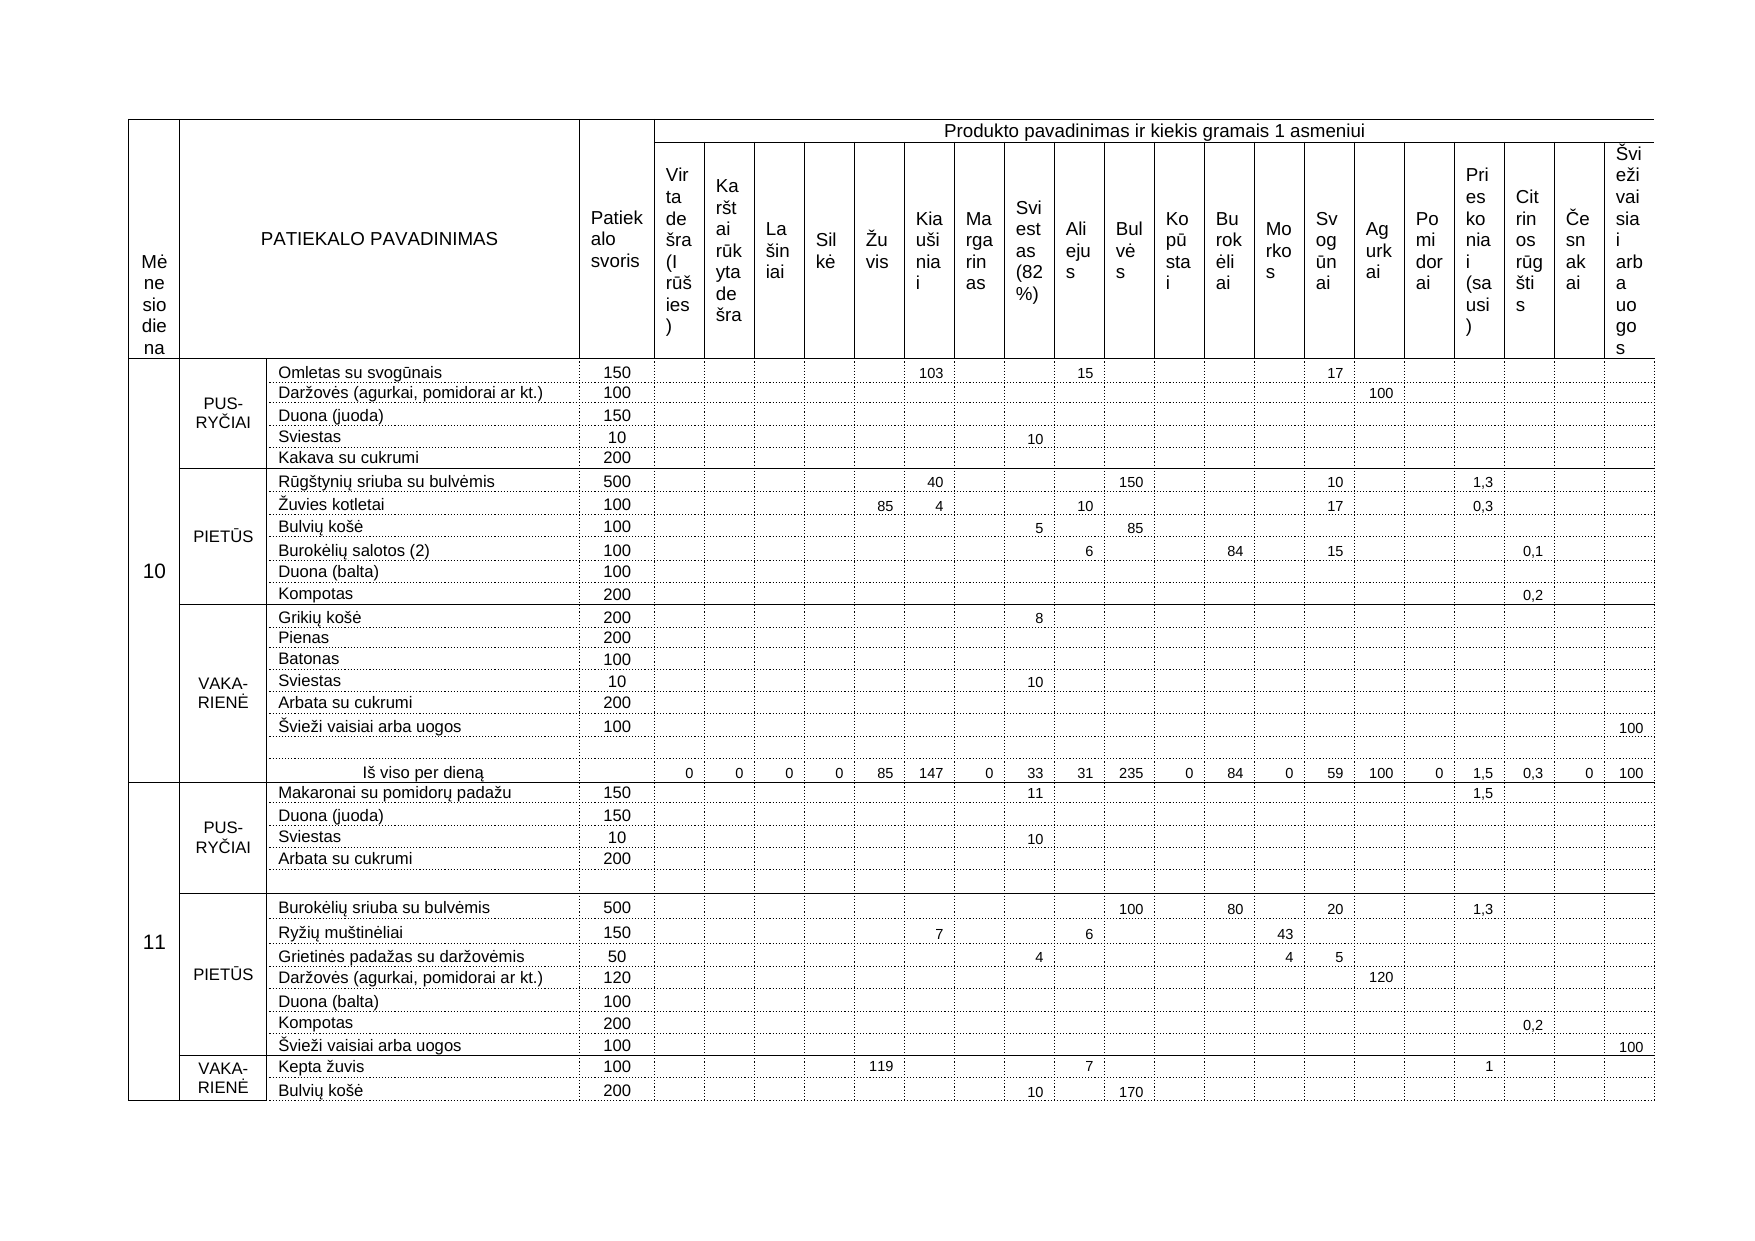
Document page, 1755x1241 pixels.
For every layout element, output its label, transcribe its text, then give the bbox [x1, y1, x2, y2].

table_cell 0,1 [1504, 536, 1554, 560]
table_cell [1554, 691, 1604, 713]
table_cell 4 [1254, 943, 1304, 966]
table_cell 100 [579, 560, 654, 582]
table_cell 100 [579, 1056, 654, 1077]
table_cell [1004, 536, 1054, 560]
table_cell [804, 536, 854, 560]
table_cell [1004, 966, 1054, 988]
table_cell [1354, 1033, 1404, 1055]
table_cell 20 [1304, 894, 1354, 917]
table_cell [704, 605, 754, 627]
table_cell [1454, 802, 1504, 825]
table_cell [1204, 783, 1254, 802]
table_cell [1604, 491, 1654, 514]
table_cell [804, 988, 854, 1011]
table_cell [1504, 691, 1554, 713]
table_cell [1404, 536, 1454, 560]
table_cell [1154, 691, 1204, 713]
table_cell [804, 425, 854, 447]
table_cell [1454, 918, 1504, 942]
table_cell [1154, 847, 1204, 869]
table_cell [704, 627, 754, 647]
table_cell [654, 869, 704, 892]
table_cell [1404, 802, 1454, 825]
table_cell [1154, 605, 1204, 627]
table_cell 200 [579, 1077, 654, 1100]
table_cell [804, 1077, 854, 1100]
table_header Produkto pavadinimas ir kiekis gramais 1 asmeniui [655, 120, 1654, 142]
table_cell Silkė [805, 143, 854, 358]
table_cell 10 [579, 669, 654, 691]
table_cell [954, 847, 1004, 869]
table_cell [1304, 1011, 1354, 1033]
table_cell [1554, 669, 1604, 691]
table_cell [1204, 647, 1254, 669]
table_cell [1554, 514, 1604, 536]
table_cell [1254, 560, 1304, 582]
table_cell [754, 736, 804, 758]
table_cell 0,3 [1454, 491, 1504, 514]
table_cell 100 [579, 491, 654, 514]
table_cell [1504, 647, 1554, 669]
table_cell [1554, 359, 1604, 382]
table_cell 7 [1054, 1056, 1104, 1077]
table_cell [804, 825, 854, 847]
table_cell [1504, 491, 1554, 514]
table_cell [654, 382, 704, 402]
table_cell [704, 536, 754, 560]
table_cell [1554, 605, 1604, 627]
table_cell [1404, 918, 1454, 942]
table_cell [1104, 736, 1154, 758]
table_cell [1154, 402, 1204, 425]
table_cell [1454, 1011, 1504, 1033]
table_header PATIEKALO PAVADINIMAS [180, 120, 579, 358]
table_cell [1154, 382, 1204, 402]
table_cell [854, 966, 904, 988]
table_cell [579, 869, 654, 892]
table_cell [704, 869, 754, 892]
table_cell [1454, 514, 1504, 536]
table_cell [579, 736, 654, 758]
table_cell [954, 783, 1004, 802]
table_cell [1554, 847, 1604, 869]
table_cell Citrinos rūgštis [1505, 143, 1554, 358]
table_cell [754, 713, 804, 736]
table_cell [1254, 425, 1304, 447]
table_cell [1554, 627, 1604, 647]
table_cell [1104, 802, 1154, 825]
table_cell [954, 1011, 1004, 1033]
table_cell [1354, 783, 1404, 802]
table_cell [1004, 869, 1054, 892]
table_cell [754, 514, 804, 536]
table_cell Švieži vaisiai arba uogos [1605, 143, 1654, 358]
table_cell [1504, 869, 1554, 892]
table_cell [654, 966, 704, 988]
table_cell [1454, 847, 1504, 869]
table_cell [1604, 894, 1654, 917]
table_cell Pienas [267, 627, 579, 647]
table_cell [1254, 1033, 1304, 1055]
table_cell [1254, 736, 1304, 758]
table_cell 100 [1604, 713, 1654, 736]
table_cell [954, 825, 1004, 847]
table_cell [1454, 582, 1504, 603]
table_cell 6 [1054, 918, 1104, 942]
table_cell [704, 802, 754, 825]
table_cell [1604, 802, 1654, 825]
table_cell [954, 1077, 1004, 1100]
table_cell [1504, 713, 1554, 736]
table_cell [1454, 943, 1504, 966]
table_cell [904, 966, 954, 988]
table_cell [954, 627, 1004, 647]
table_cell [1204, 736, 1254, 758]
table_cell [704, 402, 754, 425]
table_cell [704, 1011, 754, 1033]
table_cell [1454, 447, 1504, 467]
table_cell [1604, 691, 1654, 713]
table_cell [1104, 669, 1154, 691]
table_cell Ryžių muštinėliai [267, 918, 579, 942]
table_cell [954, 802, 1004, 825]
table_cell [1354, 713, 1404, 736]
table_cell [654, 847, 704, 869]
table_cell Rūgštynių sriuba su bulvėmis [267, 469, 579, 491]
table_cell Kiaušiniai [905, 143, 954, 358]
table_cell [754, 469, 804, 491]
table_cell [1104, 966, 1154, 988]
table_cell [954, 691, 1004, 713]
table_cell [1254, 825, 1304, 847]
table_cell [1604, 825, 1654, 847]
table_cell [1354, 402, 1404, 425]
table_cell 100 [579, 647, 654, 669]
table_cell [654, 425, 704, 447]
table_cell [654, 988, 704, 1011]
table_cell [804, 783, 854, 802]
table_cell 85 [854, 491, 904, 514]
table_cell 85 [1104, 514, 1154, 536]
table_cell Grietinės padažas su daržovėmis [267, 943, 579, 966]
table_cell 84 [1204, 536, 1254, 560]
table_cell [1104, 825, 1154, 847]
table_cell [904, 869, 954, 892]
table_cell [1554, 736, 1604, 758]
table_cell 150 [579, 359, 654, 382]
table_cell [654, 447, 704, 467]
table_cell [1604, 469, 1654, 491]
table_cell [1104, 1033, 1154, 1055]
table_cell [904, 536, 954, 560]
table_cell [804, 847, 854, 869]
table_cell [1054, 943, 1104, 966]
table_cell [1554, 869, 1604, 892]
table_cell PUS- RYČIAI [180, 359, 266, 467]
table_cell [1054, 402, 1104, 425]
table_cell [1504, 847, 1554, 869]
table_cell [654, 1077, 704, 1100]
table_cell 1,3 [1454, 894, 1504, 917]
table_cell [904, 1077, 954, 1100]
table_cell [1404, 447, 1454, 467]
table_cell [1254, 1011, 1304, 1033]
table_cell [1254, 847, 1304, 869]
table_cell [804, 918, 854, 942]
table_cell [804, 894, 854, 917]
table_cell Bulvių košė [267, 514, 579, 536]
table_cell [1254, 1056, 1304, 1077]
table_cell 59 [1304, 758, 1354, 782]
table_cell [1104, 647, 1154, 669]
table_cell [654, 894, 704, 917]
table_cell [904, 802, 954, 825]
table_cell 10 [129, 359, 179, 782]
table_cell [1204, 447, 1254, 467]
table_cell [1004, 402, 1054, 425]
table_cell [1104, 359, 1154, 382]
table_cell 235 [1104, 758, 1154, 782]
table_cell [804, 605, 854, 627]
table_cell 0 [654, 758, 704, 782]
table_cell [1304, 918, 1354, 942]
table_cell [1454, 1077, 1504, 1100]
table_cell [1054, 802, 1104, 825]
table_cell [1104, 582, 1154, 603]
table_cell [1054, 825, 1104, 847]
table_cell [1154, 869, 1204, 892]
table_cell [754, 560, 804, 582]
table_cell [1104, 713, 1154, 736]
table_cell [754, 425, 804, 447]
table_cell [267, 869, 579, 892]
table_cell [1454, 605, 1504, 627]
table_cell [804, 627, 854, 647]
table_cell [1454, 713, 1504, 736]
table_cell 500 [579, 469, 654, 491]
table_cell 1 [1454, 1056, 1504, 1077]
table_cell [704, 469, 754, 491]
table_cell [954, 1056, 1004, 1077]
table_cell [1204, 713, 1254, 736]
table_cell [1354, 1011, 1404, 1033]
table_cell [704, 447, 754, 467]
table_cell [1004, 382, 1054, 402]
table_cell [1154, 988, 1204, 1011]
table_cell [1254, 1077, 1304, 1100]
table_cell [1004, 582, 1054, 603]
table_cell [1304, 825, 1354, 847]
table_cell [804, 736, 854, 758]
table_cell [1404, 736, 1454, 758]
table_cell [1404, 582, 1454, 603]
table_cell [904, 943, 954, 966]
table_cell [754, 1011, 804, 1033]
table_cell [1004, 647, 1054, 669]
table_cell [1104, 491, 1154, 514]
table_cell [1354, 1056, 1404, 1077]
table_cell [1354, 825, 1404, 847]
table_cell [1604, 988, 1654, 1011]
table_cell [954, 966, 1004, 988]
table_cell [1054, 713, 1104, 736]
table_cell [1254, 582, 1304, 603]
table_cell [1304, 669, 1354, 691]
table_cell 1,5 [1454, 758, 1504, 782]
table_cell 0,2 [1504, 582, 1554, 603]
table_cell [854, 736, 904, 758]
table_cell [1154, 669, 1204, 691]
table_cell [1504, 918, 1554, 942]
table_cell [754, 491, 804, 514]
table_cell 100 [579, 382, 654, 402]
table_cell Duona (balta) [267, 560, 579, 582]
table_cell 120 [579, 966, 654, 988]
table_cell [1504, 560, 1554, 582]
table_cell [1354, 514, 1404, 536]
table_cell [1054, 425, 1104, 447]
table_cell [754, 359, 804, 382]
table_cell [1104, 1056, 1154, 1077]
table_cell [854, 605, 904, 627]
table_cell [1604, 736, 1654, 758]
table_cell [954, 669, 1004, 691]
table_cell [1254, 894, 1304, 917]
table_cell Kepta žuvis [267, 1056, 579, 1077]
table_cell [904, 402, 954, 425]
table_cell [1404, 514, 1454, 536]
table_cell Pomidorai [1405, 143, 1454, 358]
table_cell [1404, 1056, 1454, 1077]
table_cell [804, 491, 854, 514]
table_cell VAKA- RIENĖ [180, 605, 266, 782]
table_cell [1254, 514, 1304, 536]
table_cell [1604, 560, 1654, 582]
table_cell [954, 605, 1004, 627]
table_cell [1154, 943, 1204, 966]
table_cell 120 [1354, 966, 1404, 988]
table_cell Svogūnai [1305, 143, 1354, 358]
table_cell [904, 1056, 954, 1077]
table_cell [904, 382, 954, 402]
table_cell [654, 669, 704, 691]
table_cell [1304, 627, 1354, 647]
table_cell [754, 647, 804, 669]
table_cell Sviestas [267, 669, 579, 691]
table_cell Daržovės (agurkai, pomidorai ar kt.) [267, 966, 579, 988]
table_cell [1404, 605, 1454, 627]
table_cell [1204, 918, 1254, 942]
table_cell [1354, 582, 1404, 603]
table_cell Morkos [1255, 143, 1304, 358]
table_cell [654, 713, 704, 736]
table_cell Bulvių košė [267, 1077, 579, 1100]
table_cell [1204, 943, 1254, 966]
table_cell [1004, 560, 1054, 582]
table_cell [1604, 1056, 1654, 1077]
table_cell [654, 1056, 704, 1077]
table_cell [1004, 713, 1054, 736]
table_cell [754, 894, 804, 917]
table_cell [1504, 447, 1554, 467]
table_cell [804, 966, 854, 988]
table_cell 17 [1304, 491, 1354, 514]
table_cell [1604, 514, 1654, 536]
table_cell Burokėliai [1205, 143, 1254, 358]
table_header Mėnesio diena [129, 120, 179, 358]
table_cell 0 [804, 758, 854, 782]
table_cell [1004, 894, 1054, 917]
table_cell [1104, 943, 1154, 966]
table_cell [904, 847, 954, 869]
table_cell [1504, 1056, 1554, 1077]
table_cell [854, 359, 904, 382]
table_cell [754, 691, 804, 713]
table_cell [1304, 605, 1354, 627]
table_cell [754, 988, 804, 1011]
table_cell [654, 825, 704, 847]
table_cell 200 [579, 691, 654, 713]
table_cell [1154, 1033, 1204, 1055]
table_cell 10 [1004, 1077, 1054, 1100]
table_cell [1054, 514, 1104, 536]
table_cell Žuvies kotletai [267, 491, 579, 514]
table_cell [1104, 691, 1154, 713]
table_cell [904, 669, 954, 691]
table_cell [804, 514, 854, 536]
table_cell Arbata su cukrumi [267, 691, 579, 713]
table_cell [654, 1011, 704, 1033]
table_cell [1404, 560, 1454, 582]
table_cell 0 [954, 758, 1004, 782]
table_cell [1254, 469, 1304, 491]
table_cell [654, 605, 704, 627]
table_cell [854, 469, 904, 491]
table_cell Virta dešra (I rūšies) [655, 143, 704, 358]
table_cell [1204, 582, 1254, 603]
table_cell [1604, 869, 1654, 892]
table_cell [1404, 869, 1454, 892]
table_cell [1254, 491, 1304, 514]
table_cell [904, 447, 954, 467]
table_cell 11 [129, 783, 179, 1100]
table_cell [1254, 647, 1304, 669]
table_cell [1404, 425, 1454, 447]
table_cell Duona (juoda) [267, 402, 579, 425]
table_cell [1404, 943, 1454, 966]
table_cell 200 [579, 447, 654, 467]
table_cell [1454, 647, 1504, 669]
table_cell [1054, 1033, 1104, 1055]
table_cell Duona (balta) [267, 988, 579, 1011]
table_cell Agurkai [1355, 143, 1404, 358]
table_cell 100 [579, 988, 654, 1011]
table_cell [1404, 382, 1454, 402]
table_cell [754, 627, 804, 647]
table_cell [1204, 627, 1254, 647]
table_cell [904, 647, 954, 669]
table_cell [1154, 627, 1204, 647]
table_cell [804, 560, 854, 582]
table_cell [704, 783, 754, 802]
table_cell [904, 988, 954, 1011]
table_cell [654, 469, 704, 491]
table_cell [954, 582, 1004, 603]
table_cell [1154, 825, 1204, 847]
table_cell [1254, 988, 1304, 1011]
table_cell [1504, 736, 1554, 758]
table_cell [1604, 847, 1654, 869]
table_cell [754, 1033, 804, 1055]
table_cell [654, 1033, 704, 1055]
table_cell [1104, 783, 1154, 802]
table_cell [1554, 1033, 1604, 1055]
table_cell Aliejus [1055, 143, 1104, 358]
table_cell 40 [904, 469, 954, 491]
table_cell [1354, 988, 1404, 1011]
table_cell [1054, 966, 1104, 988]
table_cell 103 [904, 359, 954, 382]
table_cell [1604, 966, 1654, 988]
table_cell 0 [1254, 758, 1304, 782]
table_cell [1504, 894, 1554, 917]
table_cell 0,3 [1504, 758, 1554, 782]
table_cell [1604, 647, 1654, 669]
table_cell [1454, 691, 1504, 713]
table_cell PIETŪS [180, 894, 266, 1055]
table_cell [954, 514, 1004, 536]
table_cell [1354, 943, 1404, 966]
table_cell [904, 1011, 954, 1033]
table_cell [1504, 966, 1554, 988]
table_cell [1204, 1033, 1254, 1055]
table_cell [1404, 359, 1454, 382]
table_cell [1504, 802, 1554, 825]
table_cell [1554, 802, 1604, 825]
table_cell 5 [1304, 943, 1354, 966]
table_cell [1404, 847, 1454, 869]
table_cell [1454, 627, 1504, 647]
table_cell [1554, 713, 1604, 736]
table_cell [804, 669, 854, 691]
table_cell [1554, 943, 1604, 966]
table_cell [704, 988, 754, 1011]
table_cell 15 [1054, 359, 1104, 382]
table_cell [1204, 825, 1254, 847]
table_cell [1404, 627, 1454, 647]
table_cell [1154, 469, 1204, 491]
table_cell 50 [579, 943, 654, 966]
table_cell Omletas su svogūnais [267, 359, 579, 382]
table_cell [1154, 359, 1204, 382]
table_cell [1304, 514, 1354, 536]
table_cell [1454, 402, 1504, 425]
table_cell [854, 382, 904, 402]
table_cell [754, 825, 804, 847]
table_cell [1554, 825, 1604, 847]
table_cell [1304, 736, 1354, 758]
table_cell 5 [1004, 514, 1054, 536]
table_cell [954, 560, 1004, 582]
table_cell [1354, 918, 1404, 942]
table_cell [1404, 647, 1454, 669]
table_cell [1004, 1033, 1054, 1055]
table_cell [1354, 736, 1404, 758]
table_cell [954, 894, 1004, 917]
table_cell [1504, 382, 1554, 402]
table_cell [754, 382, 804, 402]
table_cell [1254, 669, 1304, 691]
table_cell [804, 802, 854, 825]
table_cell [1604, 783, 1654, 802]
table_cell [1204, 491, 1254, 514]
table_cell [1154, 918, 1204, 942]
table_cell [954, 402, 1004, 425]
table_cell 1,3 [1454, 469, 1504, 491]
table_cell [654, 514, 704, 536]
table_cell 150 [579, 918, 654, 942]
table_cell [1404, 691, 1454, 713]
table_cell [754, 869, 804, 892]
table_cell 200 [579, 605, 654, 627]
table_cell [854, 560, 904, 582]
table_cell [1054, 669, 1104, 691]
table_cell [704, 847, 754, 869]
table_cell [1154, 560, 1204, 582]
table_cell [954, 447, 1004, 467]
table_cell 33 [1004, 758, 1054, 782]
table_cell [1554, 988, 1604, 1011]
table_cell Česnakai [1555, 143, 1604, 358]
table_cell [1304, 560, 1354, 582]
table_cell [954, 736, 1004, 758]
table_cell [704, 425, 754, 447]
table_cell [904, 425, 954, 447]
table_cell [1254, 605, 1304, 627]
table_cell [1604, 402, 1654, 425]
table_cell Karštai rūkyta dešra [705, 143, 754, 358]
table_cell [1454, 669, 1504, 691]
table_header Patiekalo svoris [580, 120, 654, 358]
table_cell [904, 825, 954, 847]
table_cell [704, 918, 754, 942]
table_cell [1354, 894, 1404, 917]
table_cell [1454, 988, 1504, 1011]
table_cell [1004, 691, 1054, 713]
table_cell [1154, 894, 1204, 917]
table_cell [704, 825, 754, 847]
table_cell [754, 536, 804, 560]
table_cell [579, 758, 654, 782]
table_cell [954, 382, 1004, 402]
table_cell [654, 783, 704, 802]
table_cell [1354, 647, 1404, 669]
table_cell [1404, 402, 1454, 425]
table_cell [704, 382, 754, 402]
table_cell [1554, 918, 1604, 942]
table_cell [1454, 536, 1504, 560]
table_cell 100 [1604, 1033, 1654, 1055]
table_cell [1104, 869, 1154, 892]
table_cell [804, 647, 854, 669]
table_cell [1054, 647, 1104, 669]
table_cell Daržovės (agurkai, pomidorai ar kt.) [267, 382, 579, 402]
table_cell [1404, 966, 1454, 988]
table_cell 8 [1004, 605, 1054, 627]
table_cell [1204, 988, 1254, 1011]
table_cell Sviestas [267, 825, 579, 847]
table_cell [1604, 669, 1654, 691]
table_cell [1204, 1077, 1254, 1100]
table_cell [1304, 1033, 1354, 1055]
table_cell [1204, 691, 1254, 713]
table_cell [854, 647, 904, 669]
table_cell [754, 447, 804, 467]
table_cell [804, 382, 854, 402]
table_cell 84 [1204, 758, 1254, 782]
table_cell [1254, 966, 1304, 988]
table_cell [754, 605, 804, 627]
table_cell [1104, 605, 1154, 627]
table_cell [1004, 491, 1054, 514]
table_cell [754, 582, 804, 603]
table_cell 150 [579, 802, 654, 825]
table_cell [1354, 669, 1404, 691]
table_cell [904, 1033, 954, 1055]
table_cell [804, 402, 854, 425]
table_cell [754, 669, 804, 691]
table_cell [1004, 988, 1054, 1011]
table_cell [1354, 359, 1404, 382]
table_cell [1604, 605, 1654, 627]
table_cell [1354, 627, 1404, 647]
table_cell Burokėlių sriuba su bulvėmis [267, 894, 579, 917]
table_cell [1154, 491, 1204, 514]
table_cell [1304, 847, 1354, 869]
table_cell [1504, 783, 1554, 802]
table_cell [1154, 736, 1204, 758]
table_cell Kopūstai [1155, 143, 1204, 358]
table_cell [1454, 560, 1504, 582]
table_cell [1054, 691, 1104, 713]
table_cell 10 [1004, 825, 1054, 847]
table_cell [1354, 691, 1404, 713]
table_cell Burokėlių salotos (2) [267, 536, 579, 560]
table_cell [904, 605, 954, 627]
table_cell [904, 560, 954, 582]
table_cell Makaronai su pomidorų padažu [267, 783, 579, 802]
table_cell [904, 894, 954, 917]
table_cell [1104, 1011, 1154, 1033]
table_cell [1304, 382, 1354, 402]
table_cell [654, 943, 704, 966]
table_cell [1554, 425, 1604, 447]
table_cell [654, 802, 704, 825]
table_cell [1154, 802, 1204, 825]
table_cell Švieži vaisiai arba uogos [267, 1033, 579, 1055]
table_cell [754, 918, 804, 942]
table_cell [1054, 736, 1104, 758]
table_cell [654, 627, 704, 647]
table_cell 10 [1004, 669, 1054, 691]
table_cell [1104, 402, 1154, 425]
table_cell [1404, 1033, 1454, 1055]
table_cell [904, 627, 954, 647]
table_cell [1454, 966, 1504, 988]
table_cell [1304, 582, 1354, 603]
table_cell [1554, 1077, 1604, 1100]
table_cell [1204, 1056, 1254, 1077]
table_cell [904, 582, 954, 603]
table_cell 43 [1254, 918, 1304, 942]
table_cell [1354, 425, 1404, 447]
table_cell [1204, 802, 1254, 825]
table_cell [804, 1033, 854, 1055]
table_cell [1604, 447, 1654, 467]
table_cell 150 [579, 402, 654, 425]
table_cell [1504, 825, 1554, 847]
table_cell [854, 1077, 904, 1100]
table_cell 200 [579, 1011, 654, 1033]
table_cell [854, 447, 904, 467]
table_cell [1154, 1077, 1204, 1100]
table_cell [1554, 647, 1604, 669]
table_cell [1354, 560, 1404, 582]
table_cell [1054, 1077, 1104, 1100]
table_cell [1304, 447, 1354, 467]
table_cell [804, 869, 854, 892]
table_cell [704, 713, 754, 736]
table_cell [267, 736, 579, 758]
table_cell 100 [579, 536, 654, 560]
table_cell [1354, 469, 1404, 491]
table_cell PUS- RYČIAI [180, 783, 266, 892]
table_cell 200 [579, 627, 654, 647]
table_cell [854, 802, 904, 825]
table_cell 150 [1104, 469, 1154, 491]
table_cell 10 [579, 825, 654, 847]
table_cell 100 [579, 713, 654, 736]
table_cell [1504, 627, 1554, 647]
table_cell [954, 491, 1004, 514]
table_cell [854, 943, 904, 966]
table_cell Margarinas [955, 143, 1004, 358]
table_cell 170 [1104, 1077, 1154, 1100]
table_cell [1004, 627, 1054, 647]
table_cell [1004, 1056, 1054, 1077]
table_cell [754, 1077, 804, 1100]
table_cell 100 [579, 1033, 654, 1055]
table_cell [1454, 1033, 1504, 1055]
table_cell [954, 1033, 1004, 1055]
table_cell [854, 1033, 904, 1055]
table_cell 200 [579, 582, 654, 603]
table_cell [1004, 469, 1054, 491]
table_cell [1204, 869, 1254, 892]
table_cell Kakava su cukrumi [267, 447, 579, 467]
table_cell [954, 918, 1004, 942]
table_cell [1604, 425, 1654, 447]
table_cell [1404, 783, 1454, 802]
table_cell [1354, 802, 1404, 825]
table_cell [1154, 783, 1204, 802]
table_cell [854, 582, 904, 603]
table_cell Iš viso per dieną [267, 758, 579, 782]
table_cell [904, 514, 954, 536]
table_cell [1554, 469, 1604, 491]
table_cell [804, 691, 854, 713]
table_cell [804, 582, 854, 603]
table_cell [1304, 869, 1354, 892]
table_cell [1554, 783, 1604, 802]
table_cell [1554, 491, 1604, 514]
table_cell [1354, 491, 1404, 514]
table_cell [1454, 869, 1504, 892]
table_cell [1254, 783, 1304, 802]
table_cell [654, 359, 704, 382]
table_cell [1404, 825, 1454, 847]
table_cell 10 [1304, 469, 1354, 491]
table_cell [654, 582, 704, 603]
table_cell [954, 943, 1004, 966]
table_cell [1304, 713, 1354, 736]
table_cell 100 [1104, 894, 1154, 917]
table_cell [1054, 447, 1104, 467]
table_cell [804, 469, 854, 491]
table_cell [754, 966, 804, 988]
table_cell 0,2 [1504, 1011, 1554, 1033]
table_cell [954, 469, 1004, 491]
table_cell [1604, 382, 1654, 402]
table_cell 200 [579, 847, 654, 869]
table_cell [1104, 847, 1154, 869]
table_cell [1054, 894, 1104, 917]
table_cell [1504, 359, 1554, 382]
table_cell [854, 691, 904, 713]
table_cell [704, 582, 754, 603]
table_cell Duona (juoda) [267, 802, 579, 825]
table_cell [1154, 713, 1204, 736]
table_cell Žuvis [855, 143, 904, 358]
table_cell [854, 894, 904, 917]
table_cell [854, 425, 904, 447]
table_cell [704, 514, 754, 536]
table_cell [1054, 869, 1104, 892]
table_cell [1604, 1077, 1654, 1100]
table_cell Kompotas [267, 582, 579, 603]
table_cell [1604, 627, 1654, 647]
table_cell [1154, 966, 1204, 988]
table_cell [1404, 491, 1454, 514]
table_cell [1554, 560, 1604, 582]
table_cell [1204, 966, 1254, 988]
table_cell [754, 1056, 804, 1077]
table_cell [1554, 966, 1604, 988]
table_cell [1204, 605, 1254, 627]
table_cell [1104, 382, 1154, 402]
table_cell [1304, 1077, 1354, 1100]
table_cell [854, 402, 904, 425]
table_cell [854, 627, 904, 647]
table_cell [1404, 1011, 1454, 1033]
table_cell [704, 647, 754, 669]
table_cell 6 [1054, 536, 1104, 560]
table_cell [1354, 447, 1404, 467]
table_cell [954, 988, 1004, 1011]
table_cell [1304, 647, 1354, 669]
table_cell Bulvės [1105, 143, 1154, 358]
table_cell Grikių košė [267, 605, 579, 627]
table_cell 100 [1354, 382, 1404, 402]
table_cell [1504, 1033, 1554, 1055]
table_cell [1354, 869, 1404, 892]
table_cell [1504, 514, 1554, 536]
table_cell [704, 966, 754, 988]
table_cell [904, 736, 954, 758]
table_cell [1254, 536, 1304, 560]
table_cell [1304, 691, 1354, 713]
table_cell [1204, 514, 1254, 536]
table_cell [854, 1011, 904, 1033]
table_cell [954, 359, 1004, 382]
table_cell [1154, 1011, 1204, 1033]
table_cell [1004, 1011, 1054, 1033]
table_cell [954, 647, 1004, 669]
table_cell 100 [579, 514, 654, 536]
table_cell [1304, 783, 1354, 802]
table_cell [1304, 425, 1354, 447]
table_cell 0 [1554, 758, 1604, 782]
table_cell [704, 943, 754, 966]
table_cell [754, 783, 804, 802]
table_cell [1504, 988, 1554, 1011]
table_cell [1504, 1077, 1554, 1100]
table_cell [1604, 1011, 1654, 1033]
table_cell [1304, 1056, 1354, 1077]
table_cell [1254, 359, 1304, 382]
table_cell [654, 691, 704, 713]
table_cell 80 [1204, 894, 1254, 917]
table_cell [704, 1033, 754, 1055]
table_cell [1204, 669, 1254, 691]
table_cell [1104, 425, 1154, 447]
table_cell [1504, 943, 1554, 966]
table_cell 10 [1004, 425, 1054, 447]
table_cell [1554, 402, 1604, 425]
table_cell [1254, 382, 1304, 402]
table_cell [1254, 627, 1304, 647]
table_cell 500 [579, 894, 654, 917]
table_cell [1354, 536, 1404, 560]
table_cell [1354, 847, 1404, 869]
table_cell [1104, 560, 1154, 582]
table_cell [1054, 783, 1104, 802]
table_cell 85 [854, 758, 904, 782]
table_cell 10 [1054, 491, 1104, 514]
table_cell 100 [1354, 758, 1404, 782]
table_cell Švieži vaisiai arba uogos [267, 713, 579, 736]
table_cell [1154, 647, 1204, 669]
table_cell [1554, 447, 1604, 467]
table_cell [704, 1056, 754, 1077]
table_cell [704, 491, 754, 514]
table_cell [904, 691, 954, 713]
table_cell [1254, 713, 1304, 736]
table_cell [1054, 560, 1104, 582]
table_cell [1554, 1056, 1604, 1077]
table_cell [1204, 469, 1254, 491]
table_cell [1054, 469, 1104, 491]
table_cell [1054, 847, 1104, 869]
table_cell [1054, 1011, 1104, 1033]
table_cell [1104, 627, 1154, 647]
table_cell [754, 402, 804, 425]
table_cell 0 [704, 758, 754, 782]
table_cell [1404, 469, 1454, 491]
table_cell [1304, 988, 1354, 1011]
table_cell [1404, 1077, 1454, 1100]
table_cell [1204, 847, 1254, 869]
table_cell [1254, 402, 1304, 425]
table_cell [904, 713, 954, 736]
table_cell [1004, 359, 1054, 382]
table_cell [1304, 966, 1354, 988]
table_cell [1204, 560, 1254, 582]
table_cell [1254, 869, 1304, 892]
table_cell [654, 647, 704, 669]
table_cell [1204, 425, 1254, 447]
table_cell [1554, 536, 1604, 560]
table_cell 150 [579, 783, 654, 802]
table_cell 15 [1304, 536, 1354, 560]
table_cell [704, 359, 754, 382]
table_cell [654, 560, 704, 582]
table_cell [704, 669, 754, 691]
table_cell [1254, 802, 1304, 825]
table_cell [1004, 802, 1054, 825]
table_cell [1204, 382, 1254, 402]
table_cell [1554, 382, 1604, 402]
table_cell [1004, 447, 1054, 467]
table_cell [1054, 382, 1104, 402]
table_cell [704, 894, 754, 917]
table_cell [954, 869, 1004, 892]
table_cell 119 [854, 1056, 904, 1077]
table_cell [1604, 359, 1654, 382]
table_cell [854, 847, 904, 869]
table_cell [854, 713, 904, 736]
table_cell [854, 988, 904, 1011]
table_cell 0 [1154, 758, 1204, 782]
table_cell [1004, 736, 1054, 758]
table_cell [1404, 713, 1454, 736]
table_cell Sviestas [267, 425, 579, 447]
table_cell [1004, 847, 1054, 869]
table_cell [1004, 918, 1054, 942]
table_cell [1154, 582, 1204, 603]
table_cell Sviestas (82%) [1005, 143, 1054, 358]
table_cell [1554, 1011, 1604, 1033]
table_cell [754, 943, 804, 966]
table_cell [854, 918, 904, 942]
table_cell [1454, 382, 1504, 402]
table_cell [1154, 514, 1204, 536]
table_cell 31 [1054, 758, 1104, 782]
table_cell [754, 847, 804, 869]
table_cell [654, 918, 704, 942]
table_cell Batonas [267, 647, 579, 669]
table_cell Arbata su cukrumi [267, 847, 579, 869]
table_cell [1354, 1077, 1404, 1100]
table_cell [854, 825, 904, 847]
table_cell [804, 359, 854, 382]
table_cell [1554, 894, 1604, 917]
table_cell Lašiniai [755, 143, 804, 358]
table_cell [1054, 605, 1104, 627]
table_cell 147 [904, 758, 954, 782]
table_cell [1504, 469, 1554, 491]
table_cell [1404, 988, 1454, 1011]
table_cell [704, 560, 754, 582]
table_cell [1204, 402, 1254, 425]
table_cell [654, 491, 704, 514]
table_cell [1454, 736, 1504, 758]
table_cell 0 [754, 758, 804, 782]
table_cell 1,5 [1454, 783, 1504, 802]
table_cell [654, 536, 704, 560]
table_cell [904, 783, 954, 802]
table_cell [1604, 943, 1654, 966]
table_cell 17 [1304, 359, 1354, 382]
table_cell [1254, 691, 1304, 713]
table_cell [1104, 988, 1154, 1011]
table_cell [1354, 605, 1404, 627]
table_cell 100 [1604, 758, 1654, 782]
table_cell [754, 802, 804, 825]
table_cell [954, 713, 1004, 736]
table_cell [1154, 425, 1204, 447]
table_cell [1304, 402, 1354, 425]
table_cell [1104, 536, 1154, 560]
table_cell [854, 536, 904, 560]
table_cell [654, 402, 704, 425]
table_cell [1604, 918, 1654, 942]
table_cell [804, 1011, 854, 1033]
table_cell [1604, 536, 1654, 560]
table_cell [704, 691, 754, 713]
table_cell [1054, 627, 1104, 647]
table_cell [804, 713, 854, 736]
table_cell [1404, 894, 1454, 917]
table_cell [804, 1056, 854, 1077]
table_cell [1104, 447, 1154, 467]
table_cell [1454, 425, 1504, 447]
table_cell VAKA- RIENĖ [180, 1056, 266, 1100]
table_cell 0 [1404, 758, 1454, 782]
table_cell [1504, 425, 1554, 447]
table_cell [1604, 582, 1654, 603]
table_cell [1404, 669, 1454, 691]
table_cell [1154, 447, 1204, 467]
table_cell [1454, 359, 1504, 382]
table_cell Prieskoniai (sausi) [1455, 143, 1504, 358]
table_cell [804, 447, 854, 467]
table_cell [1054, 582, 1104, 603]
table_cell [1504, 669, 1554, 691]
table_cell 7 [904, 918, 954, 942]
table_cell 4 [904, 491, 954, 514]
table_cell [854, 514, 904, 536]
table_cell [954, 536, 1004, 560]
table_cell [1204, 359, 1254, 382]
table_cell [854, 783, 904, 802]
table_cell [1154, 1056, 1204, 1077]
table_cell 4 [1004, 943, 1054, 966]
table_cell [1554, 582, 1604, 603]
table_cell [1504, 605, 1554, 627]
table_cell [704, 736, 754, 758]
table_cell [804, 943, 854, 966]
table_cell [854, 869, 904, 892]
table_cell [1104, 918, 1154, 942]
table_cell [954, 425, 1004, 447]
table_cell [854, 669, 904, 691]
table_cell [654, 736, 704, 758]
table_cell 11 [1004, 783, 1054, 802]
table_cell [1204, 1011, 1254, 1033]
table_cell Kompotas [267, 1011, 579, 1033]
table_cell 10 [579, 425, 654, 447]
table_cell PIETŪS [180, 469, 266, 603]
table_cell [1454, 825, 1504, 847]
table_cell [1504, 402, 1554, 425]
table_cell [1054, 988, 1104, 1011]
table_cell [1154, 536, 1204, 560]
table_cell [704, 1077, 754, 1100]
table_cell [1304, 802, 1354, 825]
table_cell [1254, 447, 1304, 467]
